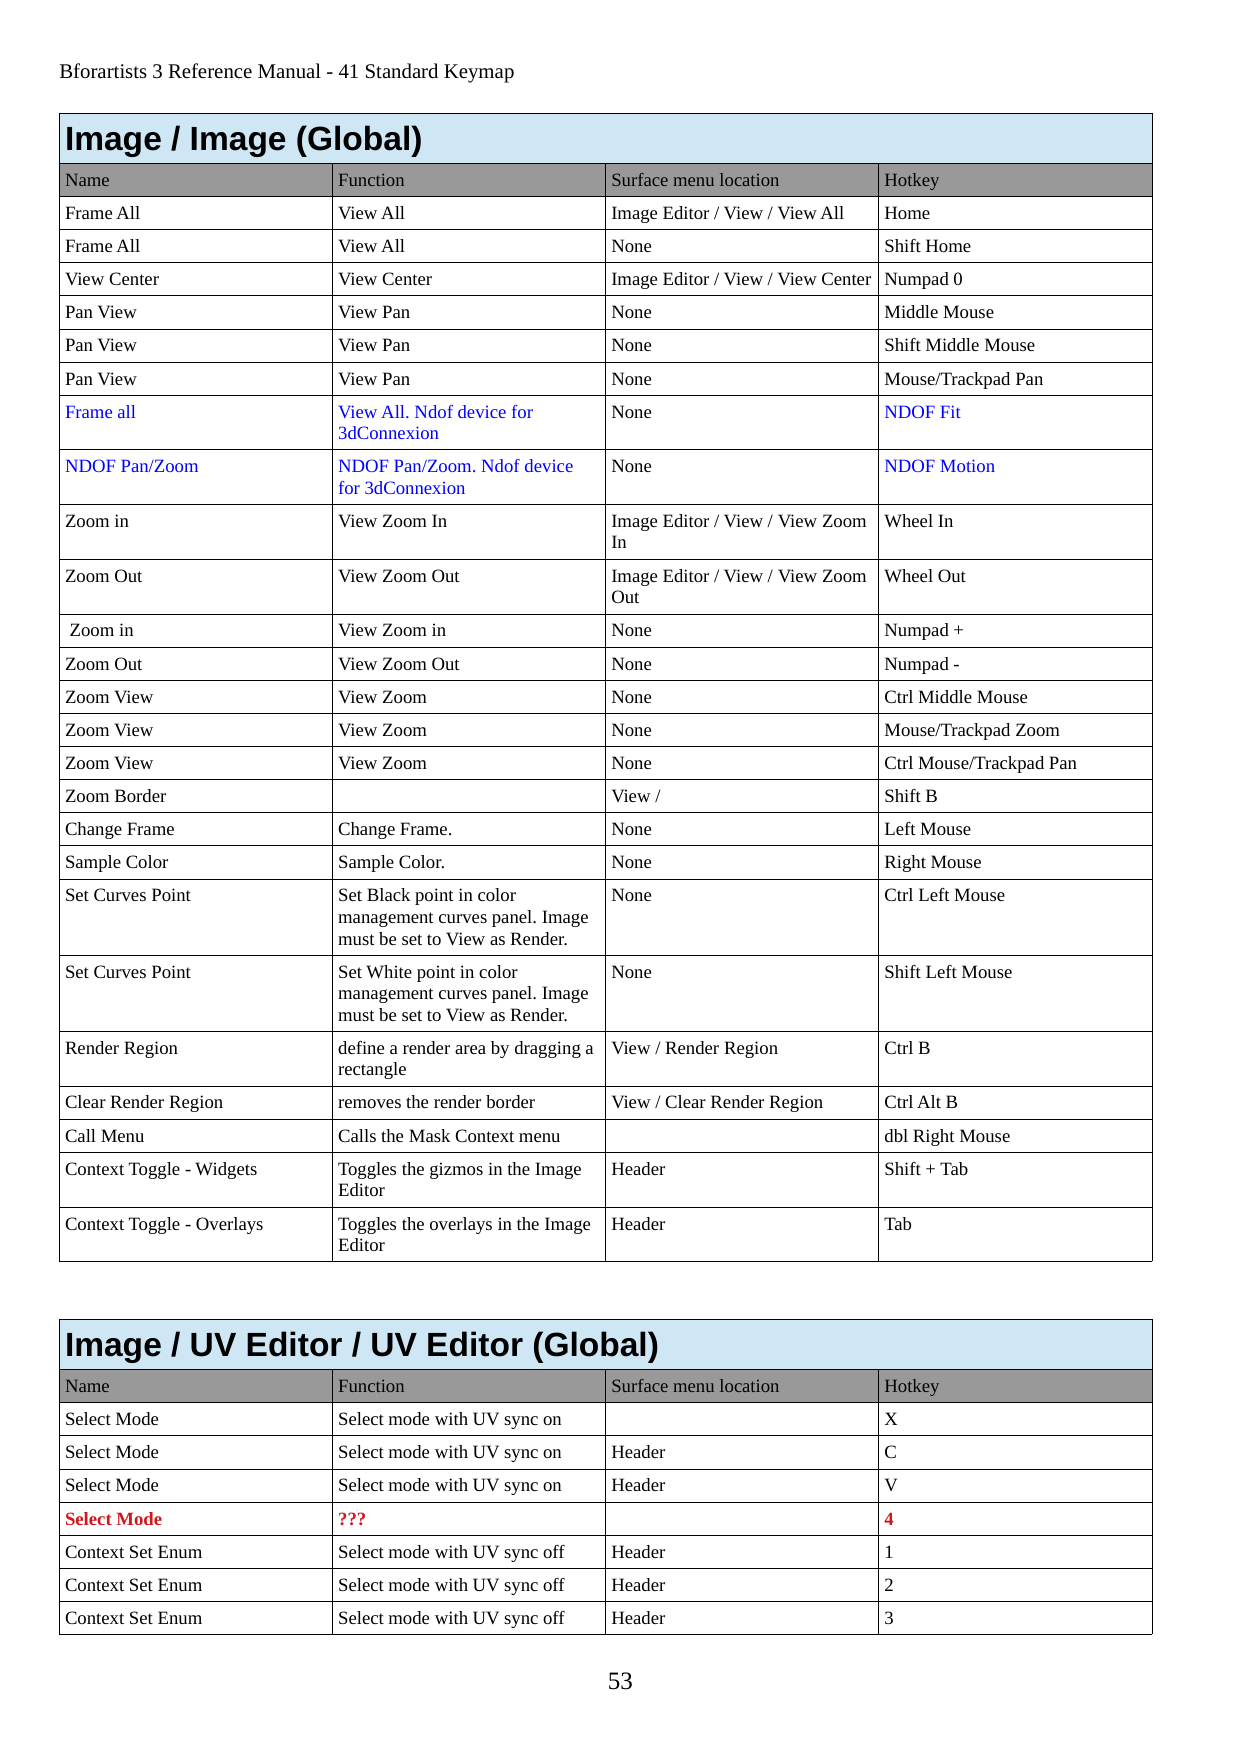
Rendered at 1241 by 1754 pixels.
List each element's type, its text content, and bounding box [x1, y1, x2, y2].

table_cell Shift Left Mouse [879, 956, 1152, 1031]
table_cell NDOF Fit [879, 396, 1152, 449]
table_cell Toggles the overlays in the Image Editor [333, 1208, 605, 1261]
table_cell Ctrl Left Mouse [879, 880, 1152, 955]
table_cell Header [606, 1536, 878, 1568]
table_cell Select mode with UV sync on [333, 1470, 605, 1502]
table_cell Change Frame. [333, 813, 605, 845]
table_cell 2 [879, 1569, 1152, 1601]
table_cell View / Render Region [606, 1032, 878, 1086]
table_cell None [606, 230, 878, 262]
table_cell 3 [879, 1602, 1152, 1634]
table_cell View Pan [333, 330, 605, 362]
table_cell Image Editor / View / View All [606, 197, 878, 229]
table_cell 1 [879, 1536, 1152, 1568]
table_cell dbl Right Mouse [879, 1120, 1152, 1152]
table_cell Header [606, 1569, 878, 1601]
table_cell None [606, 813, 878, 845]
table_cell None [606, 846, 878, 878]
table_cell 4 [879, 1503, 1152, 1535]
table_cell Clear Render Region [60, 1087, 332, 1119]
table_cell Change Frame [60, 813, 332, 845]
table_cell Ctrl Alt B [879, 1087, 1152, 1119]
table_cell NDOF Motion [879, 450, 1152, 504]
table_cell Zoom Out [60, 560, 332, 613]
table_cell Home [879, 197, 1152, 229]
table_cell Calls the Mask Context menu [333, 1120, 605, 1152]
table_cell Numpad 0 [879, 263, 1152, 295]
table_cell Header [606, 1602, 878, 1634]
table_cell Mouse/Trackpad Zoom [879, 714, 1152, 746]
table_cell View Zoom Out [333, 648, 605, 680]
table_cell define a render area by dragging a rectangle [333, 1032, 605, 1086]
table_cell View Zoom Out [333, 560, 605, 613]
table_cell Render Region [60, 1032, 332, 1086]
table_cell None [606, 880, 878, 955]
table_cell Select mode with UV sync on [333, 1403, 605, 1435]
table_cell View Pan [333, 296, 605, 328]
table_cell Surface menu location [606, 164, 878, 196]
table_cell Toggles the gizmos in the Image Editor [333, 1153, 605, 1207]
table_cell Frame All [60, 230, 332, 262]
table_cell Frame All [60, 197, 332, 229]
table_cell [606, 1120, 878, 1152]
table_cell None [606, 615, 878, 647]
table_cell ??? [333, 1503, 605, 1535]
table_cell Pan View [60, 363, 332, 395]
table_cell Surface menu location [606, 1370, 878, 1402]
table_cell Select mode with UV sync off [333, 1569, 605, 1601]
table_cell Select mode with UV sync off [333, 1536, 605, 1568]
table_cell View All [333, 230, 605, 262]
table_cell Image Editor / View / View Zoom In [606, 505, 878, 559]
table_cell Select mode with UV sync on [333, 1436, 605, 1468]
table_cell Left Mouse [879, 813, 1152, 845]
table_cell Numpad + [879, 615, 1152, 647]
table_cell Ctrl B [879, 1032, 1152, 1086]
table_cell None [606, 747, 878, 779]
table_cell Name [60, 164, 332, 196]
table_cell None [606, 396, 878, 449]
table_cell removes the render border [333, 1087, 605, 1119]
table_cell Frame all [60, 396, 332, 449]
table_cell View Zoom [333, 714, 605, 746]
table_cell Zoom Out [60, 648, 332, 680]
table_cell Middle Mouse [879, 296, 1152, 328]
table_cell Name [60, 1370, 332, 1402]
table_cell Ctrl Middle Mouse [879, 681, 1152, 713]
table_cell Zoom in [60, 505, 332, 559]
table_cell View Center [60, 263, 332, 295]
table_cell Image Editor / View / View Center [606, 263, 878, 295]
table_cell View All. Ndof device for 3dConnexion [333, 396, 605, 449]
table_cell Select mode with UV sync off [333, 1602, 605, 1634]
table_cell View / [606, 780, 878, 812]
table_cell C [879, 1436, 1152, 1468]
table_cell Header [606, 1153, 878, 1207]
table_cell Right Mouse [879, 846, 1152, 878]
table_cell View Pan [333, 363, 605, 395]
table_cell None [606, 296, 878, 328]
table_cell Mouse/Trackpad Pan [879, 363, 1152, 395]
table_cell View Zoom in [333, 615, 605, 647]
table_cell Set Curves Point [60, 880, 332, 955]
table_cell View Zoom In [333, 505, 605, 559]
table_cell Zoom View [60, 681, 332, 713]
table_cell Pan View [60, 330, 332, 362]
table_cell Select Mode [60, 1403, 332, 1435]
table_cell Wheel Out [879, 560, 1152, 613]
table_cell NDOF Pan/Zoom. Ndof device for 3dConnexion [333, 450, 605, 504]
table_cell Context Set Enum [60, 1536, 332, 1568]
table_cell Function [333, 1370, 605, 1402]
table_cell [606, 1403, 878, 1435]
table_cell Zoom in [60, 615, 332, 647]
table_cell Tab [879, 1208, 1152, 1261]
table_cell Numpad - [879, 648, 1152, 680]
table_cell Pan View [60, 296, 332, 328]
table_cell Header [606, 1208, 878, 1261]
table_cell None [606, 648, 878, 680]
table_cell Function [333, 164, 605, 196]
table_cell None [606, 363, 878, 395]
table_cell View Zoom [333, 681, 605, 713]
table_cell Shift B [879, 780, 1152, 812]
table_cell Zoom Border [60, 780, 332, 812]
table_cell Set Black point in color management curves panel. Image must be set to View as Render. [333, 880, 605, 955]
table_cell Shift Middle Mouse [879, 330, 1152, 362]
table_cell [606, 1503, 878, 1535]
table_cell None [606, 330, 878, 362]
table_cell Sample Color. [333, 846, 605, 878]
table_cell Hotkey [879, 1370, 1152, 1402]
table_cell Set Curves Point [60, 956, 332, 1031]
table_cell Sample Color [60, 846, 332, 878]
table_cell Zoom View [60, 714, 332, 746]
table_cell Header [606, 1470, 878, 1502]
table_cell Select Mode [60, 1470, 332, 1502]
table_cell Shift + Tab [879, 1153, 1152, 1207]
table_cell Select Mode [60, 1503, 332, 1535]
table_cell None [606, 450, 878, 504]
table_cell Context Toggle - Overlays [60, 1208, 332, 1261]
table_cell NDOF Pan/Zoom [60, 450, 332, 504]
table_cell Wheel In [879, 505, 1152, 559]
table_cell Hotkey [879, 164, 1152, 196]
table_cell V [879, 1470, 1152, 1502]
table_cell None [606, 681, 878, 713]
table_cell [333, 780, 605, 812]
table_cell Shift Home [879, 230, 1152, 262]
table_cell Image Editor / View / View Zoom Out [606, 560, 878, 613]
table_cell Ctrl Mouse/Trackpad Pan [879, 747, 1152, 779]
table_cell View Center [333, 263, 605, 295]
table_cell Set White point in color management curves panel. Image must be set to View as Render. [333, 956, 605, 1031]
table_cell X [879, 1403, 1152, 1435]
table_header Image / UV Editor / UV Editor (Global) [60, 1320, 1152, 1369]
table_cell Context Set Enum [60, 1602, 332, 1634]
table_cell None [606, 714, 878, 746]
table_cell Header [606, 1436, 878, 1468]
table_header Image / Image (Global) [60, 114, 1152, 163]
table_cell View All [333, 197, 605, 229]
table_cell None [606, 956, 878, 1031]
table_cell Context Set Enum [60, 1569, 332, 1601]
table_cell View Zoom [333, 747, 605, 779]
table_cell View / Clear Render Region [606, 1087, 878, 1119]
table_cell Context Toggle - Widgets [60, 1153, 332, 1207]
table_cell Select Mode [60, 1436, 332, 1468]
table_cell Call Menu [60, 1120, 332, 1152]
table_cell Zoom View [60, 747, 332, 779]
